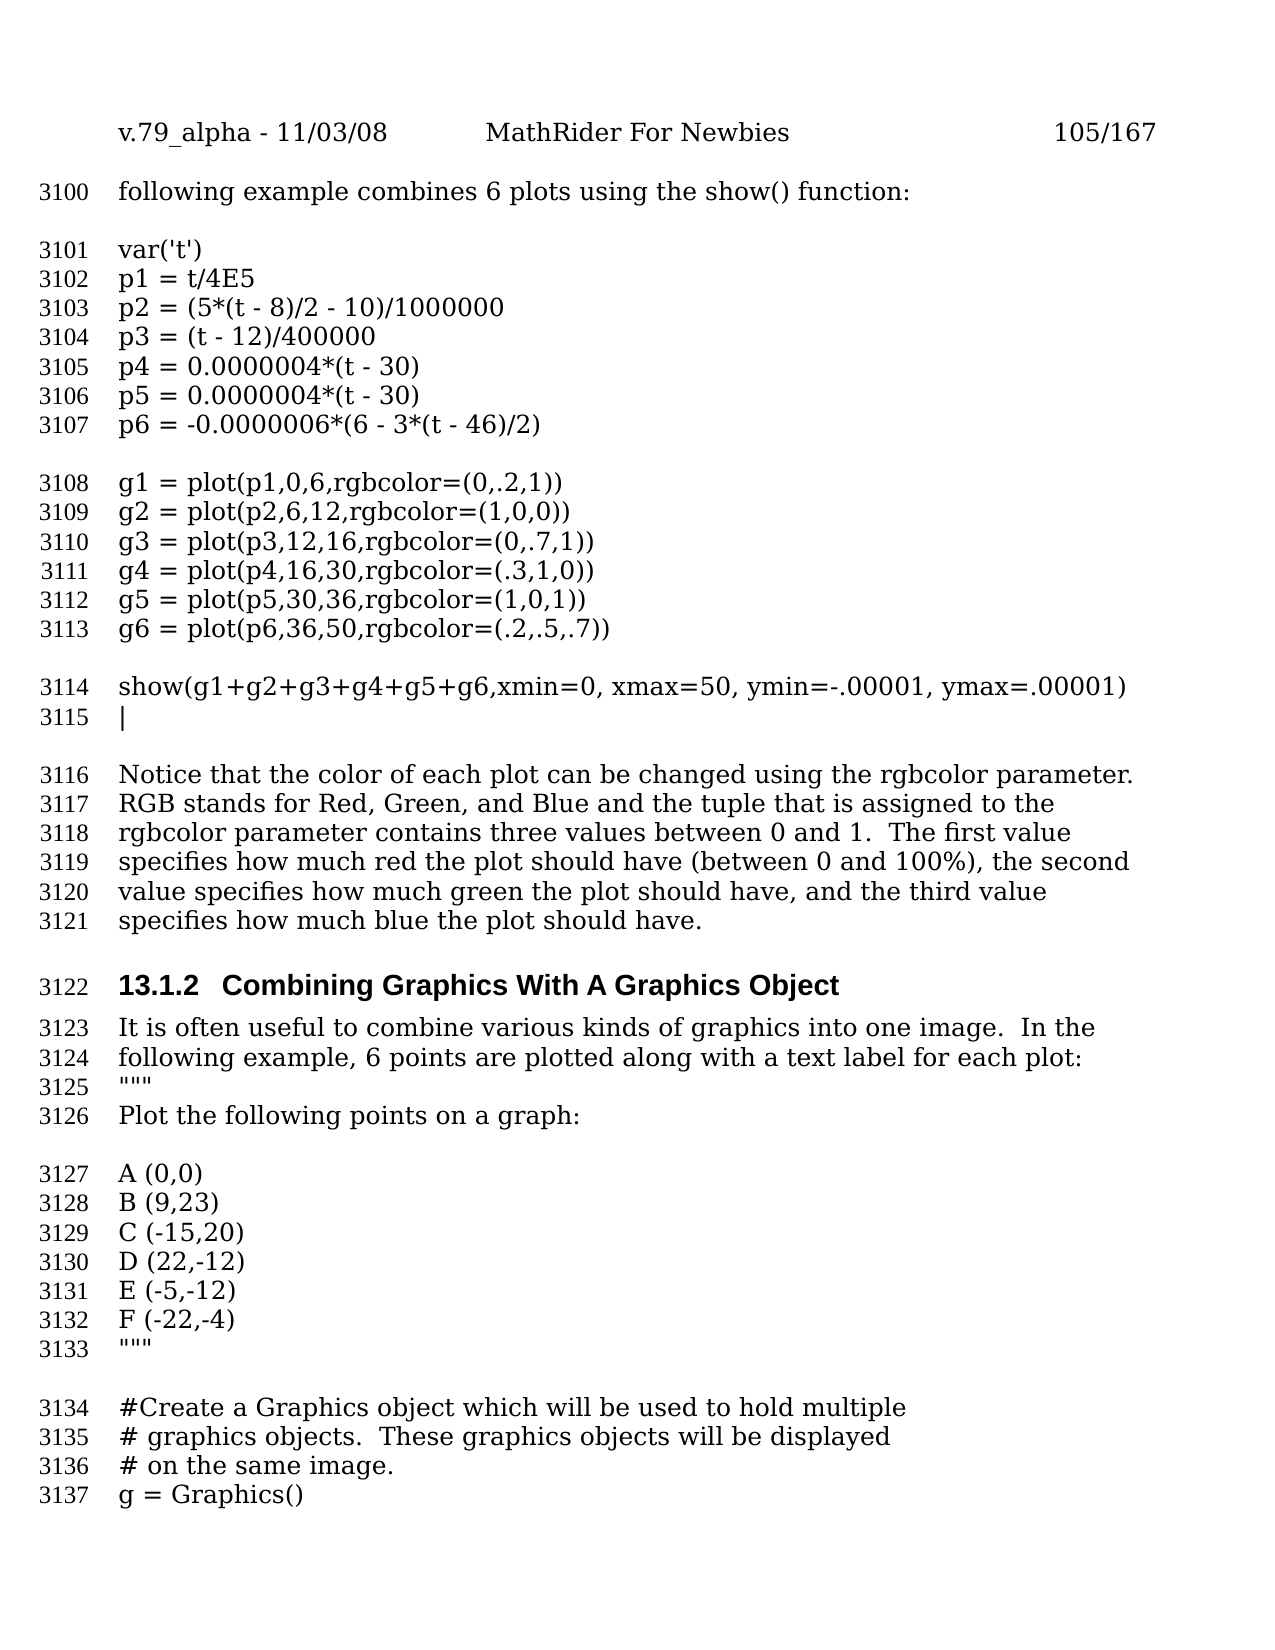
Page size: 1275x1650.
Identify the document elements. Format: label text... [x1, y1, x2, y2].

text p4 = 0.0000004*(t - 30) [118, 352, 1157, 381]
text F (-22,-4) [118, 1305, 1157, 1334]
text # graphics objects. These graphics objects will be displayed [118, 1422, 1157, 1451]
text | [118, 702, 1157, 731]
text g1 = plot(p1,0,6,rgbcolor=(0,.2,1)) [118, 468, 1157, 498]
text """ [118, 1334, 1157, 1364]
text g3 = plot(p3,12,16,rgbcolor=(0,.7,1)) [118, 527, 1157, 556]
text p6 = -0.0000006*(6 - 3*(t - 46)/2) [118, 410, 1157, 439]
text C (-15,20) [118, 1218, 1157, 1247]
text g5 = plot(p5,30,36,rgbcolor=(1,0,1)) [118, 585, 1157, 614]
text Plot the following points on a graph: [118, 1101, 1157, 1130]
text #Create a Graphics object which will be used to hold multiple [118, 1393, 1157, 1422]
text It is often useful to combine various kinds of graphics into one image. In the following example, 6 points are plotted along with a text label for each plot: [118, 1014, 1157, 1072]
text A (0,0) [118, 1159, 1157, 1189]
text following example combines 6 plots using the show() function: [118, 177, 1157, 206]
text g2 = plot(p2,6,12,rgbcolor=(1,0,0)) [118, 498, 1157, 527]
text p5 = 0.0000004*(t - 30) [118, 381, 1157, 410]
text g6 = plot(p6,36,50,rgbcolor=(.2,.5,.7)) [118, 614, 1157, 643]
text p2 = (5*(t - 8)/2 - 10)/1000000 [118, 293, 1157, 323]
text p3 = (t - 12)/400000 [118, 323, 1157, 352]
text Notice that the color of each plot can be changed using the rgbcolor parameter. RGB stands for Red, Green, and Blue and the tuple that is assigned to the rgbcolor parameter contains three values between 0 and 1. The first value specifies how much red the plot should have (between 0 and 100%), the second value specifies how much green the plot should have, and the third value specifies how much blue the plot should have. [118, 760, 1157, 935]
text p1 = t/4E5 [118, 264, 1157, 293]
text var('t') [118, 235, 1157, 264]
text D (22,-12) [118, 1247, 1157, 1276]
text B (9,23) [118, 1189, 1157, 1218]
text show(g1+g2+g3+g4+g5+g6,xmin=0, xmax=50, ymin=-.00001, ymax=.00001) [118, 673, 1157, 702]
text g4 = plot(p4,16,30,rgbcolor=(.3,1,0)) [118, 556, 1157, 585]
subtitle Combining Graphics With A Graphics Object [118, 968, 1157, 1002]
text # on the same image. [118, 1451, 1157, 1480]
text """ [118, 1072, 1157, 1101]
text E (-5,-12) [118, 1276, 1157, 1305]
text g = Graphics() [118, 1480, 1157, 1509]
